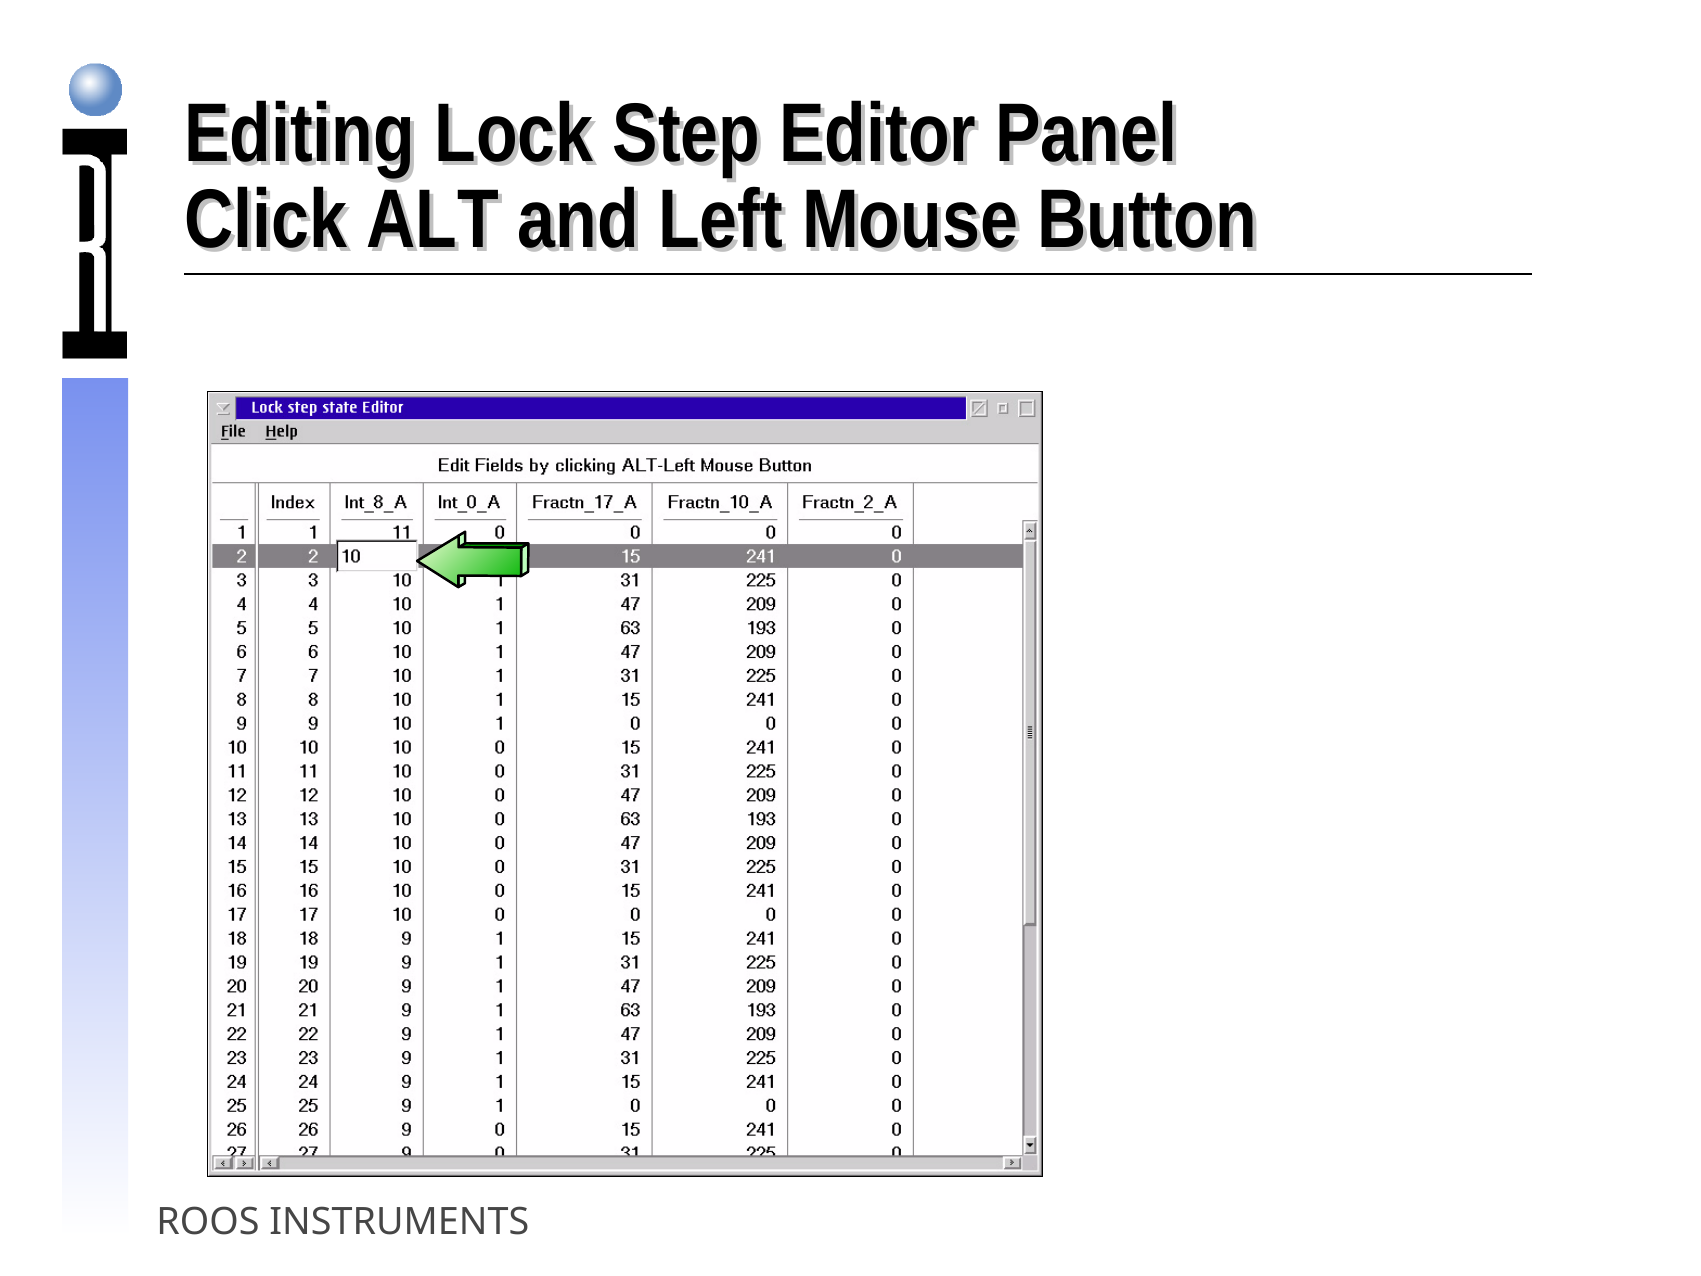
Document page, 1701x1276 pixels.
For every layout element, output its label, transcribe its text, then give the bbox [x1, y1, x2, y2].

picture [207, 391, 1043, 1177]
text_box [417, 531, 529, 588]
text_box Editing Lock Step Editor Panel Click ALT and Left Mouse Button [184, 92, 1539, 274]
